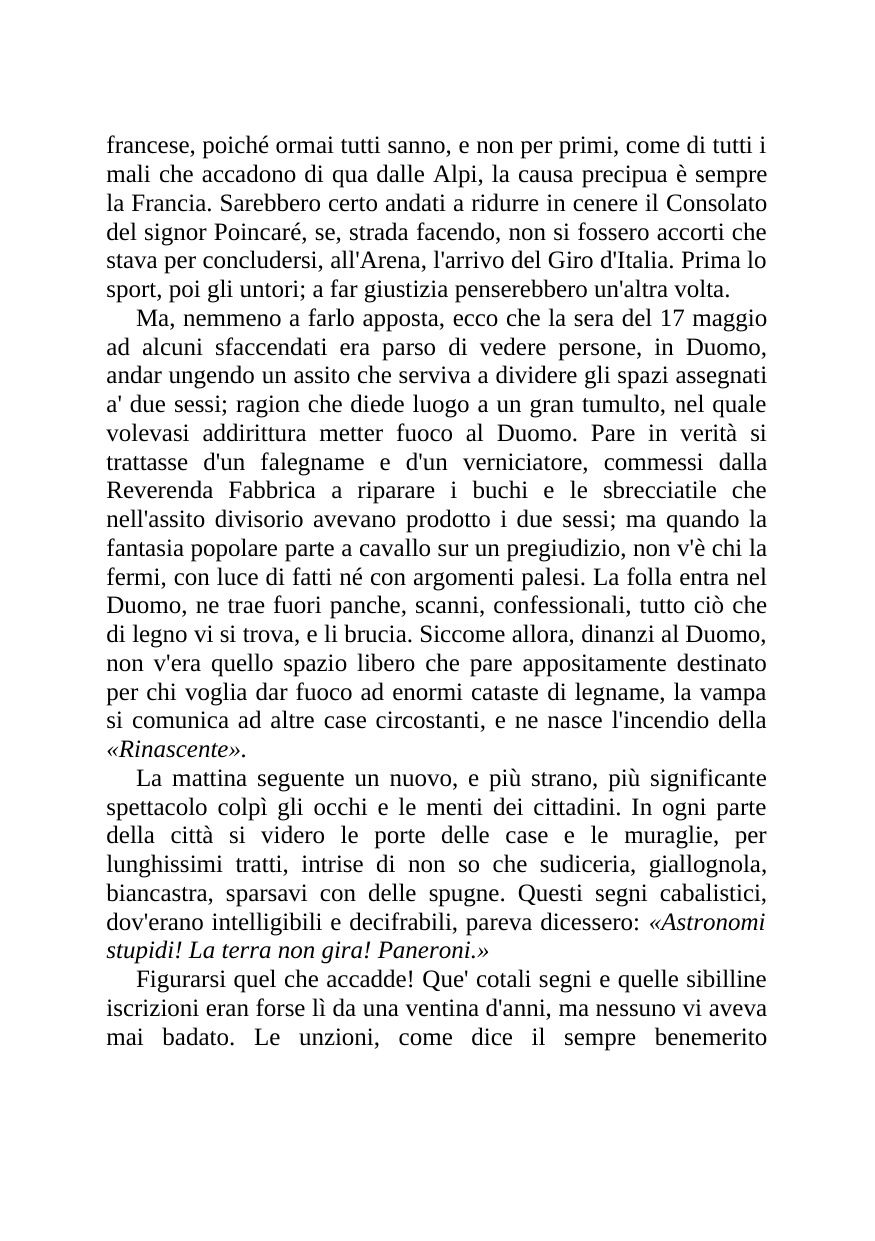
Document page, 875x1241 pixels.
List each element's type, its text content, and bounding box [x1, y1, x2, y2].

text La mattina seguente un nuovo, e più strano, più significante spettacolo colpì gli occhi e le menti dei cittadini. In ogni parte della città si videro le porte delle case e le muraglie, per lunghissimi tratti, intrise di non so che sudiceria, giallognola, biancastra, sparsavi con delle spugne. Questi segni cabalistici, dov'erano intelligibili e decifrabili, pareva dicessero: «Astronomi stupidi! La terra non gira! Paneroni.» [106, 763, 768, 964]
text Ma, nemmeno a farlo apposta, ecco che la sera del 17 maggio ad alcuni sfaccendati era parso di vedere persone, in Duomo, andar ungendo un assito che serviva a dividere gli spazi assegnati a' due sessi; ragion che diede luogo a un gran tumulto, nel quale volevasi addirittura metter fuoco al Duomo. Pare in verità si trattasse d'un falegname e d'un verniciatore, commessi dalla Reverenda Fabbrica a riparare i buchi e le sbrecciatile che nell'assito divisorio avevano prodotto i due sessi; ma quando la fantasia popolare parte a cavallo sur un pregiudizio, non v'è chi la fermi, con luce di fatti né con argomenti palesi. La folla entra nel Duomo, ne trae fuori panche, scanni, confessionali, tutto ciò che di legno vi si trova, e li brucia. Siccome allora, dinanzi al Duomo, non v'era quello spazio libero che pare appositamente destinato per chi voglia dar fuoco ad enormi cataste di legname, la vampa si comunica ad altre case circostanti, e ne nasce l'incendio della «Rinascente». [106, 303, 768, 763]
text Figurarsi quel che accadde! Que' cotali segni e quelle sibilline iscrizioni eran forse lì da una ventina d'anni, ma nessuno vi aveva mai badato. Le unzioni, come dice il sempre benemerito [106, 964, 768, 1050]
text francese, poiché ormai tutti sanno, e non per primi, come di tutti i mali che accadono di qua dalle Alpi, la causa precipua è sempre la Francia. Sarebbero certo andati a ridurre in cenere il Consolato del signor Poincaré, se, strada facendo, non si fossero accorti che stava per concludersi, all'Arena, l'arrivo del Giro d'Italia. Prima lo sport, poi gli untori; a far giustizia penserebbero un'altra volta. [106, 130, 768, 303]
